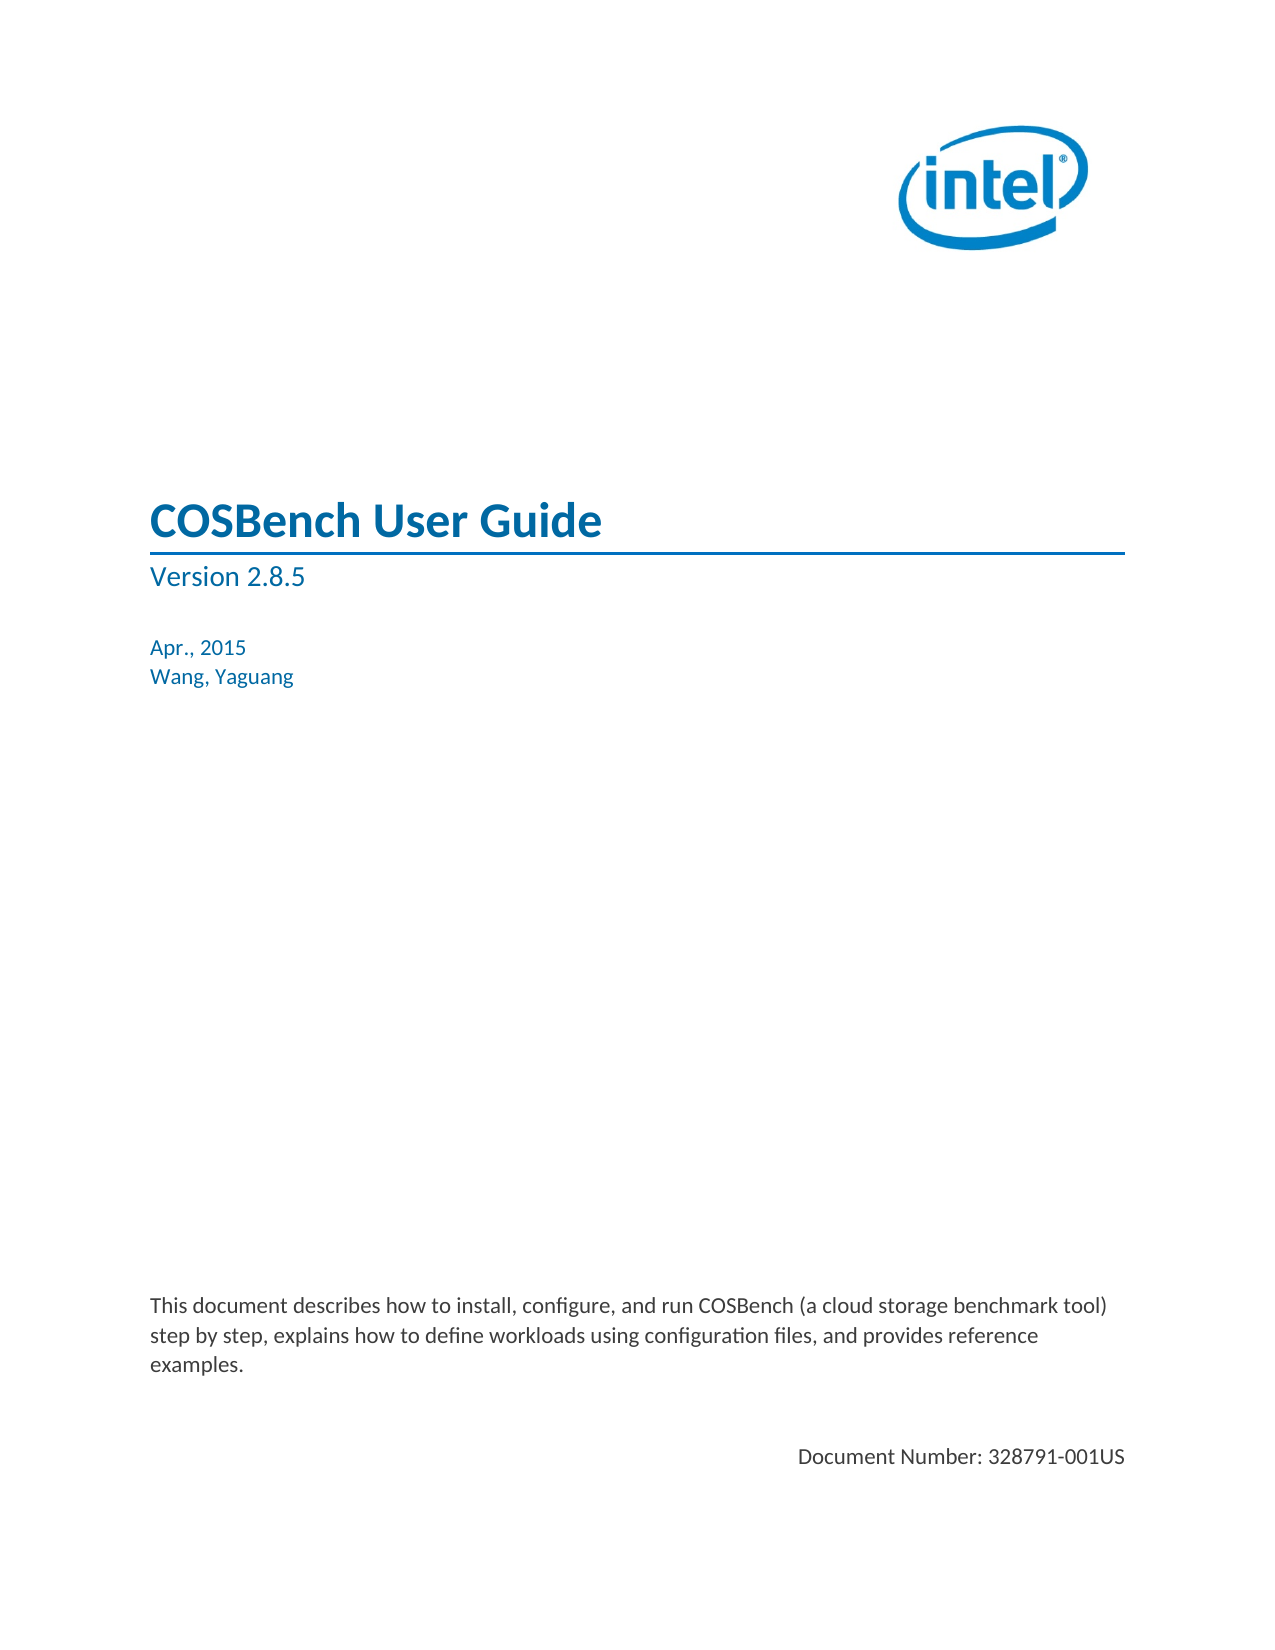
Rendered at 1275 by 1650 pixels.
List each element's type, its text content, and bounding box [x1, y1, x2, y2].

text COSBench User Guide [150, 489, 1125, 552]
text Wang, Yaguang [150, 662, 1125, 690]
text Version 2.8.5 [150, 558, 1125, 593]
text Apr., 2015 [150, 633, 1125, 661]
text This document describes how to install, configure, and run COSBench (a cloud storage benchmark tool) step by step, explains how to define workloads using configuration files, and provides reference examples. [150, 1292, 1125, 1378]
text Document Number: 328791-001US [150, 1442, 1125, 1470]
